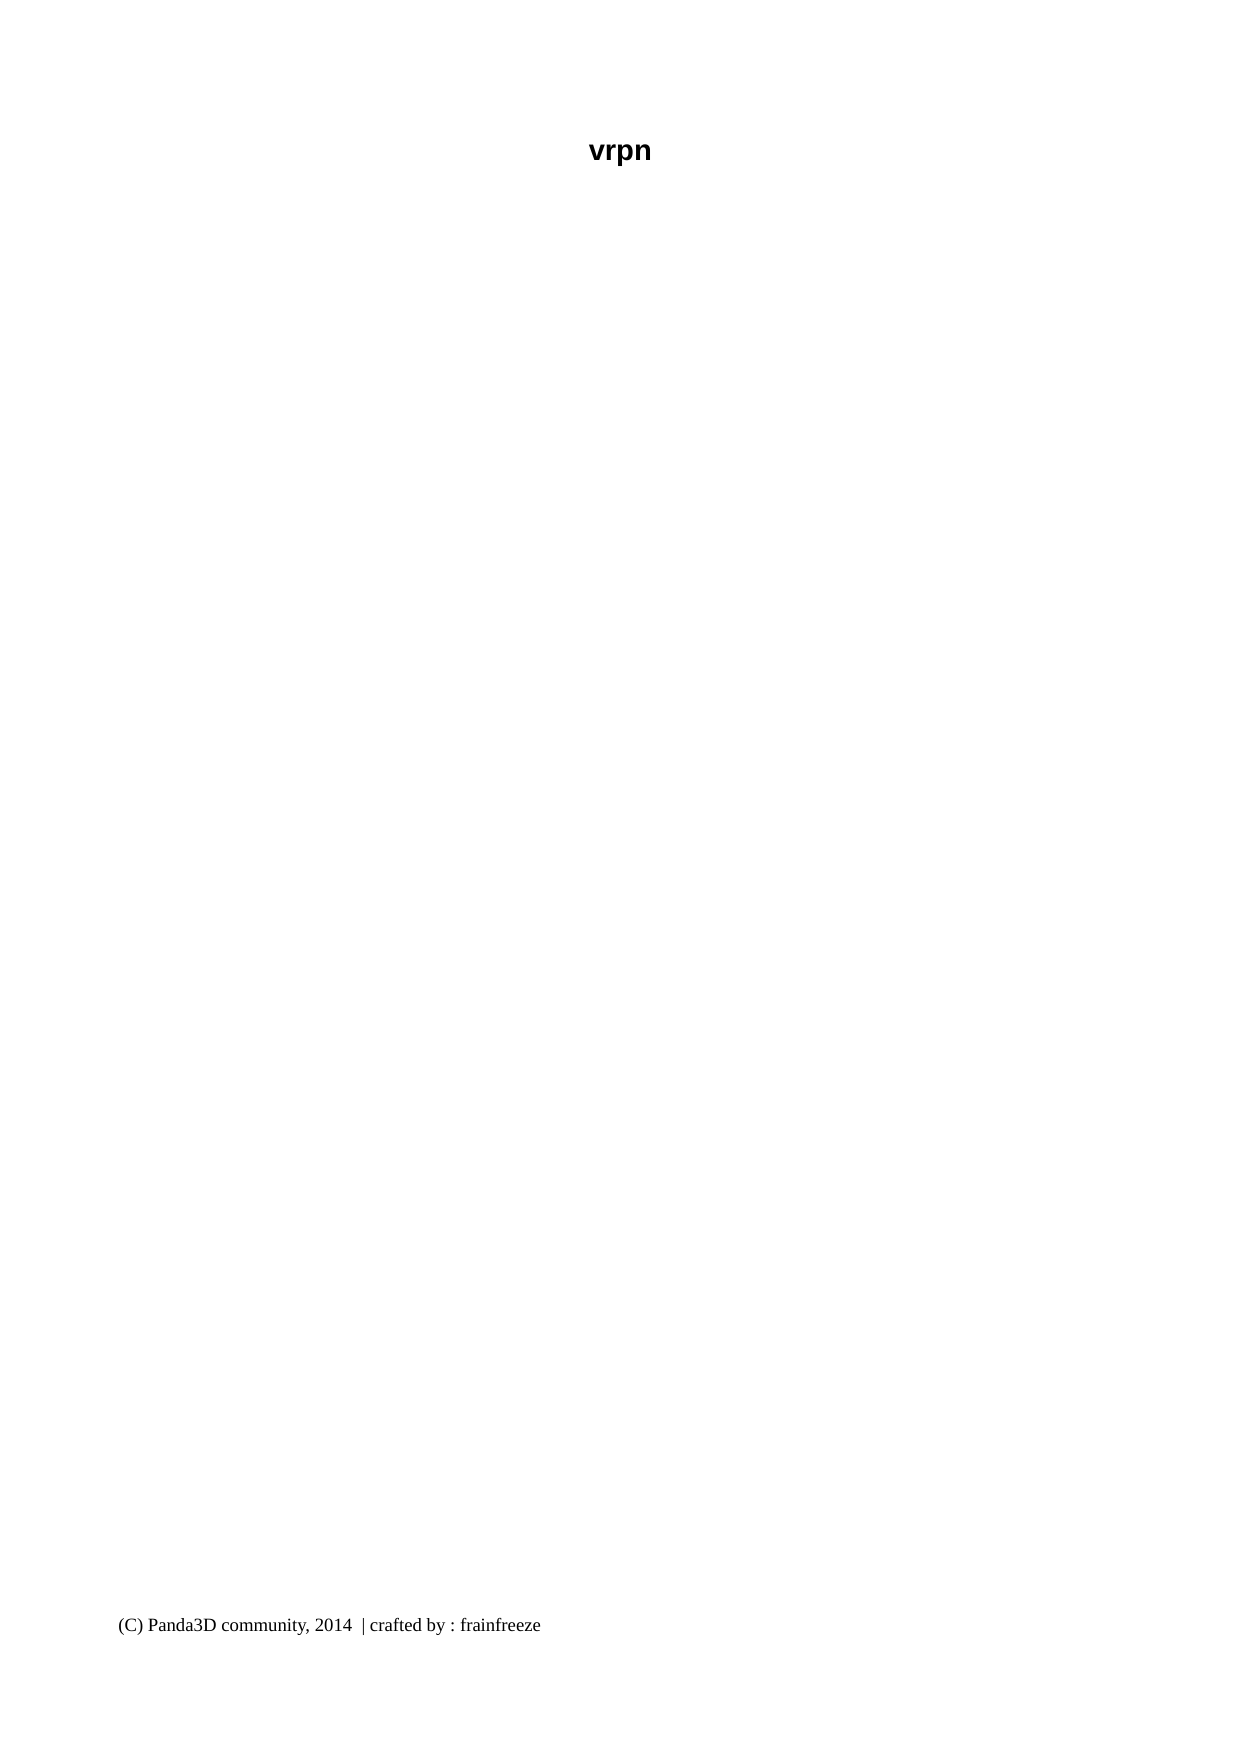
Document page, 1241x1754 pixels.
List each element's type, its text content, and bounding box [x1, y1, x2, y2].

subtitle vrpn [118, 133, 1122, 166]
